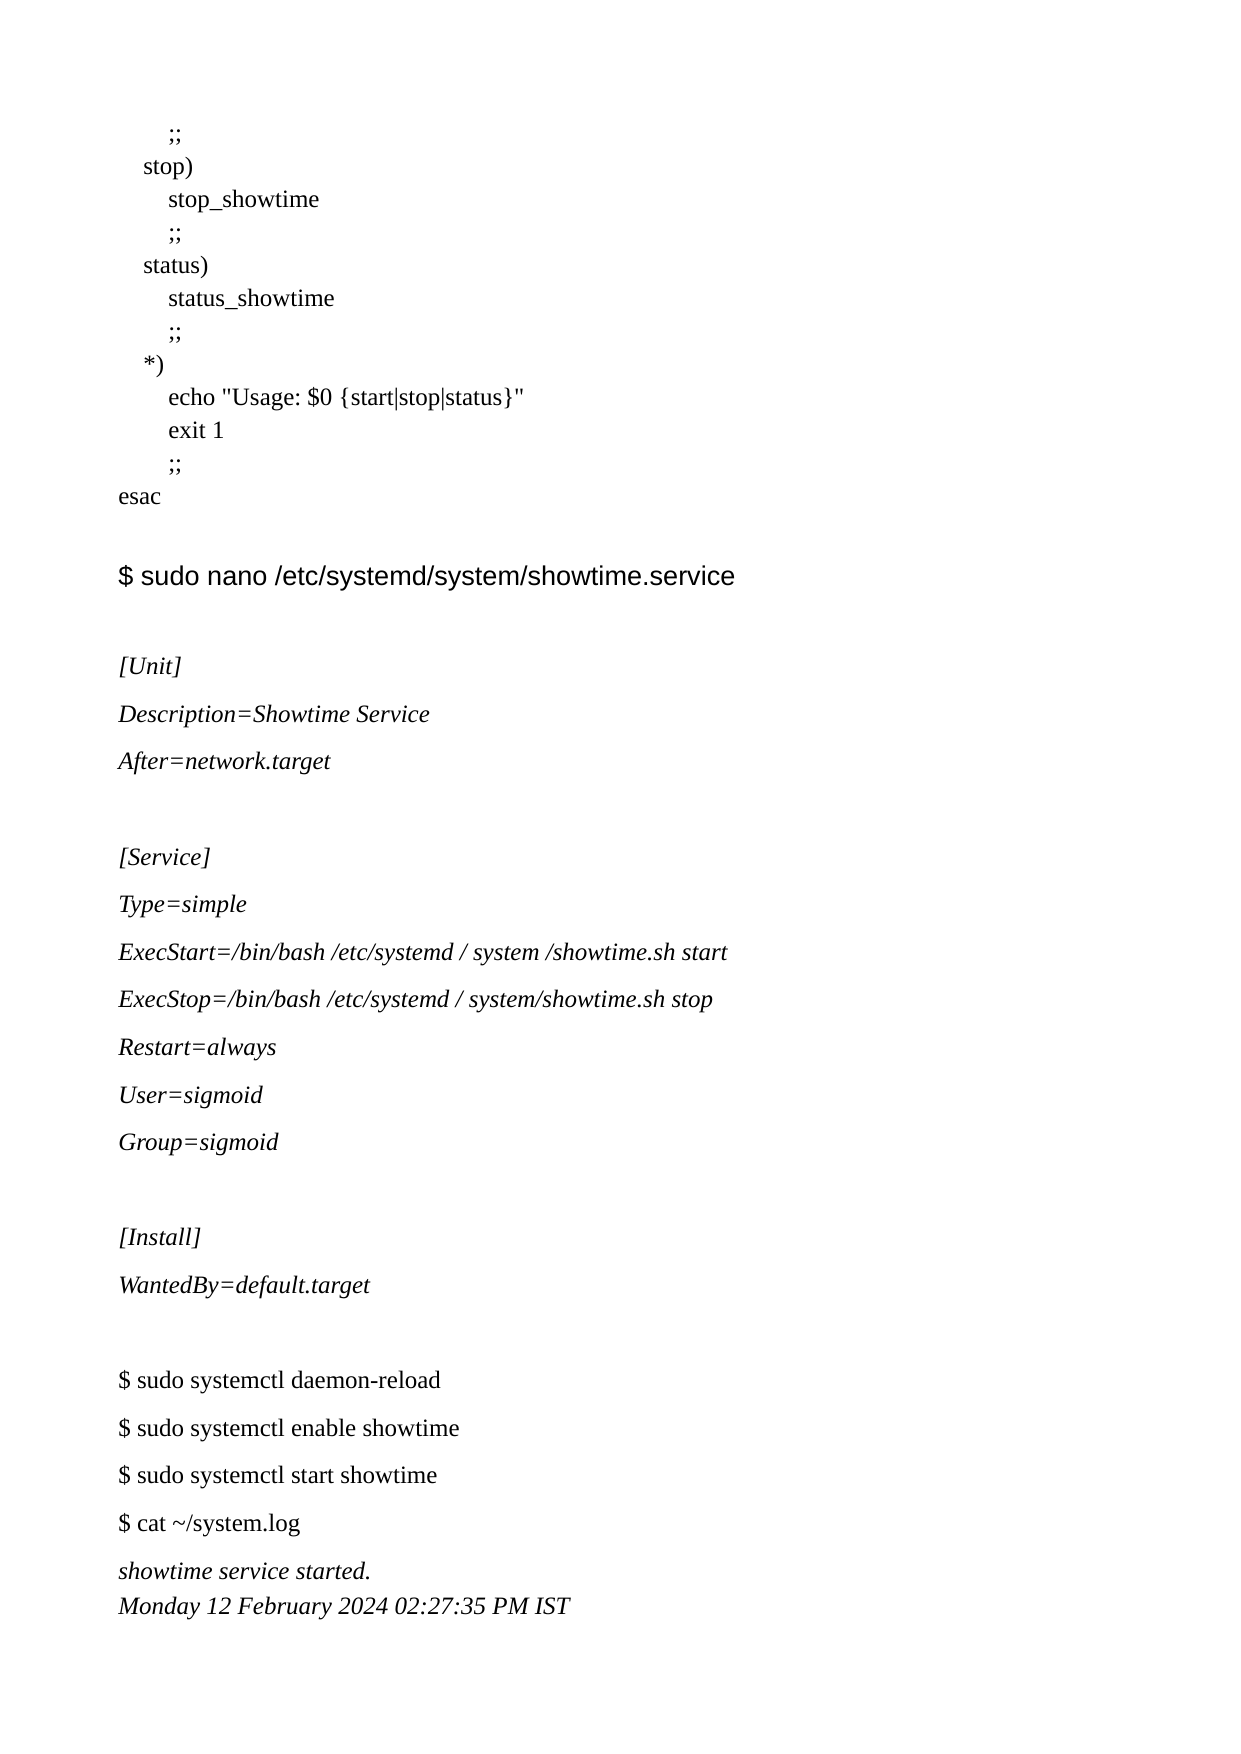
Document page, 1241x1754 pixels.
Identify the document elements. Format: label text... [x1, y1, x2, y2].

text ;; [118, 316, 1122, 345]
text ExecStop=/bin/bash /etc/systemd / system/showtime.sh stop [118, 984, 1122, 1013]
text $ sudo systemctl start showtime [118, 1461, 1122, 1489]
text ;; [118, 448, 1122, 477]
text User=sigmoid [118, 1080, 1122, 1108]
text $ cat ~/system.log [118, 1508, 1122, 1537]
text After=network.target [118, 746, 1122, 775]
text $ sudo systemctl enable showtime [118, 1413, 1122, 1442]
text Type=simple [118, 889, 1122, 918]
text [Install] [118, 1222, 1122, 1251]
text Restart=always [118, 1032, 1122, 1061]
text showtime service started. [118, 1556, 1122, 1584]
text ExecStart=/bin/bash /etc/systemd / system /showtime.sh start [118, 937, 1122, 966]
text *) [118, 349, 1122, 378]
text echo "Usage: $0 {start|stop|status}" [118, 382, 1122, 411]
text ;; [118, 217, 1122, 246]
text ;; [118, 118, 1122, 147]
text status_showtime [118, 283, 1122, 312]
text esac [118, 481, 1122, 510]
text [Service] [118, 842, 1122, 870]
text stop_showtime [118, 184, 1122, 213]
subtitle $ sudo nano /etc/systemd/system/showtime.service [118, 560, 1122, 591]
text [Unit] [118, 651, 1122, 680]
text WantedBy=default.target [118, 1270, 1122, 1299]
text Group=sigmoid [118, 1127, 1122, 1156]
text Description=Showtime Service [118, 699, 1122, 728]
text exit 1 [118, 415, 1122, 444]
text stop) [118, 151, 1122, 180]
text $ sudo systemctl daemon-reload [118, 1365, 1122, 1394]
text Monday 12 February 2024 02:27:35 PM IST [118, 1591, 1122, 1620]
text status) [118, 250, 1122, 279]
